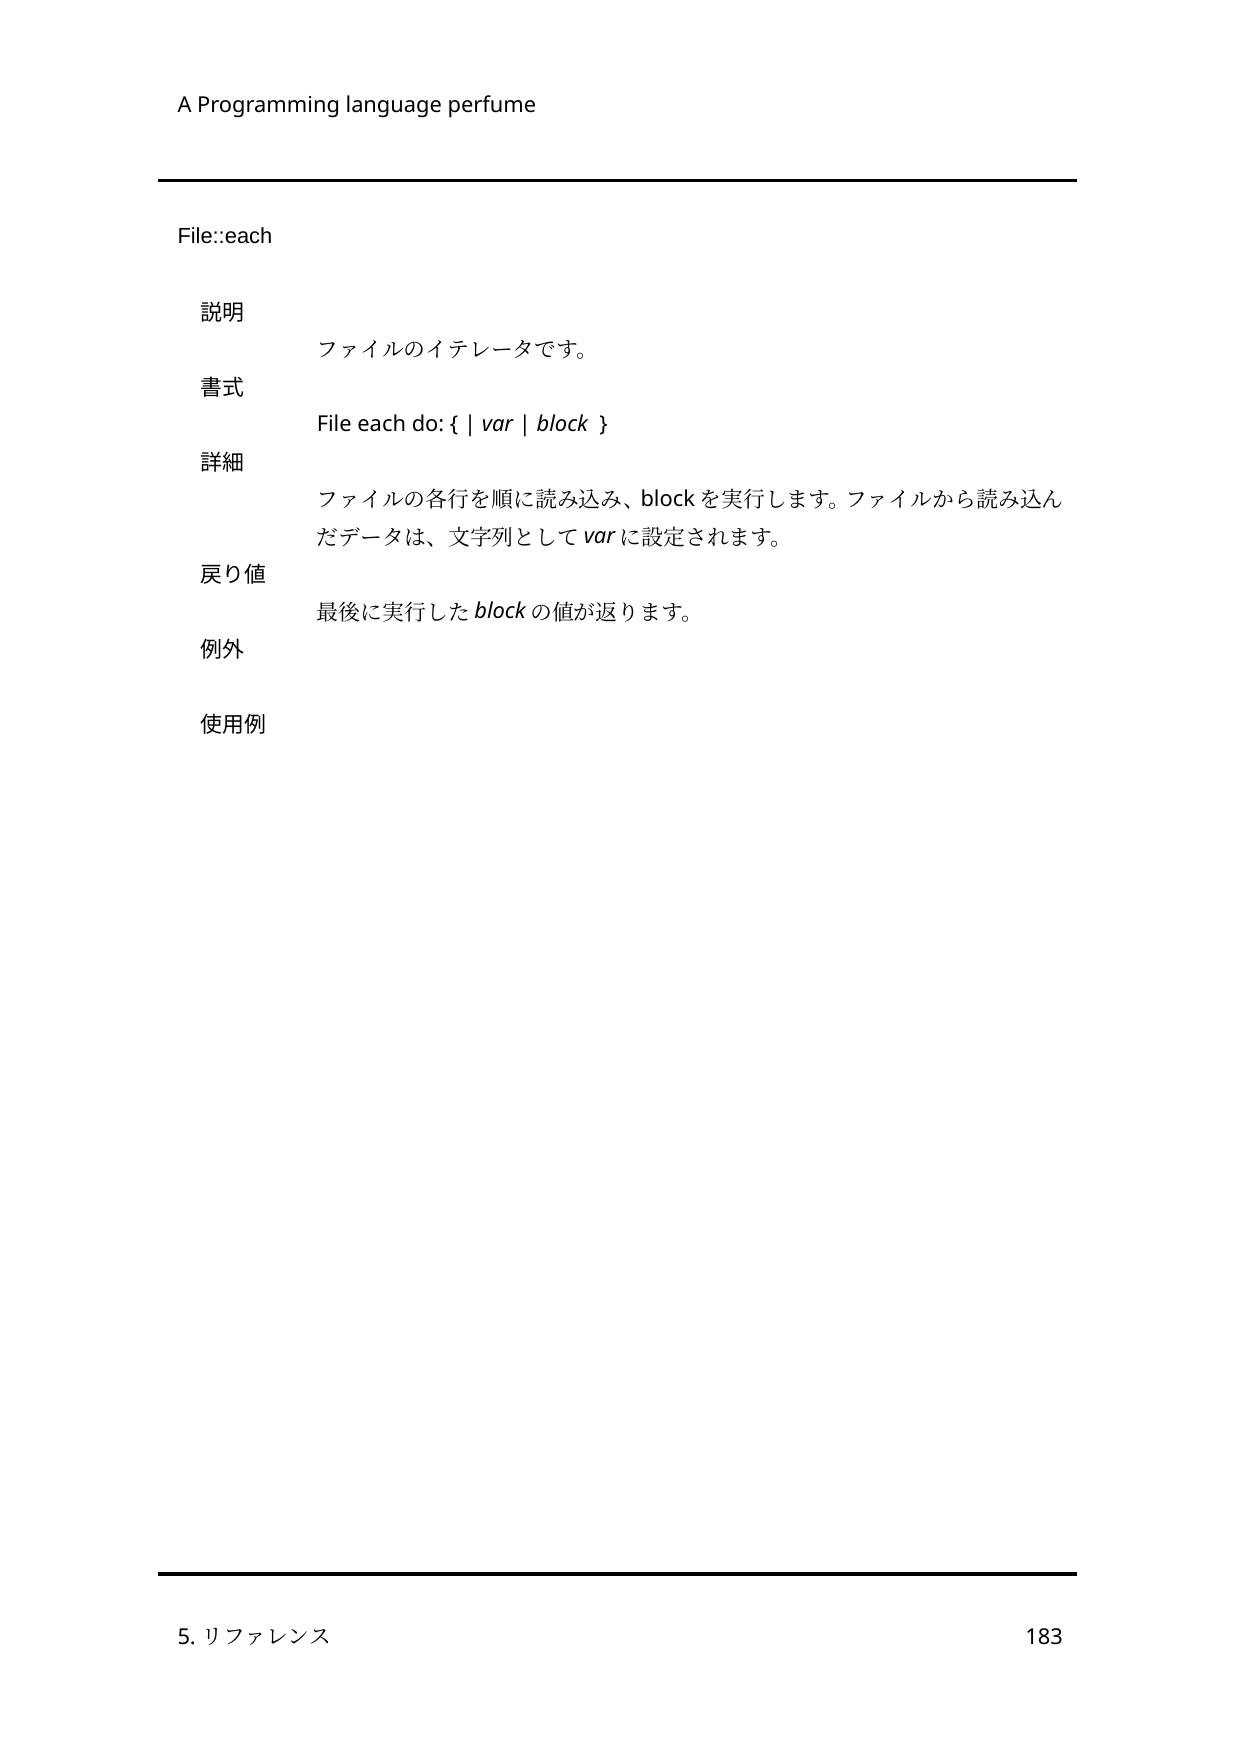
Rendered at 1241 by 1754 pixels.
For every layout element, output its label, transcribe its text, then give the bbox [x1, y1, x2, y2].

table_header 説明 [200, 292, 317, 367]
table_cell 最後に実行したblockの値が返ります。 [317, 554, 1063, 629]
table_cell File each do: { | var | block } [317, 367, 1063, 442]
table_cell 書式 [200, 367, 317, 442]
table_cell 戻り値 [200, 554, 317, 629]
table_cell ファイルの各行を順に読み込み、blockを実行します。ファイルから読み込んだデータは、文字列としてvarに設定されます。 [317, 442, 1063, 554]
table_cell 例外 [200, 629, 317, 704]
subtitle File::each [177, 217, 1063, 254]
table_cell [317, 704, 1063, 779]
table_cell 使用例 [200, 704, 317, 779]
table_cell [317, 629, 1063, 704]
table_header ファイルのイテレータです。 [317, 292, 1063, 367]
table_cell 詳細 [200, 442, 317, 554]
